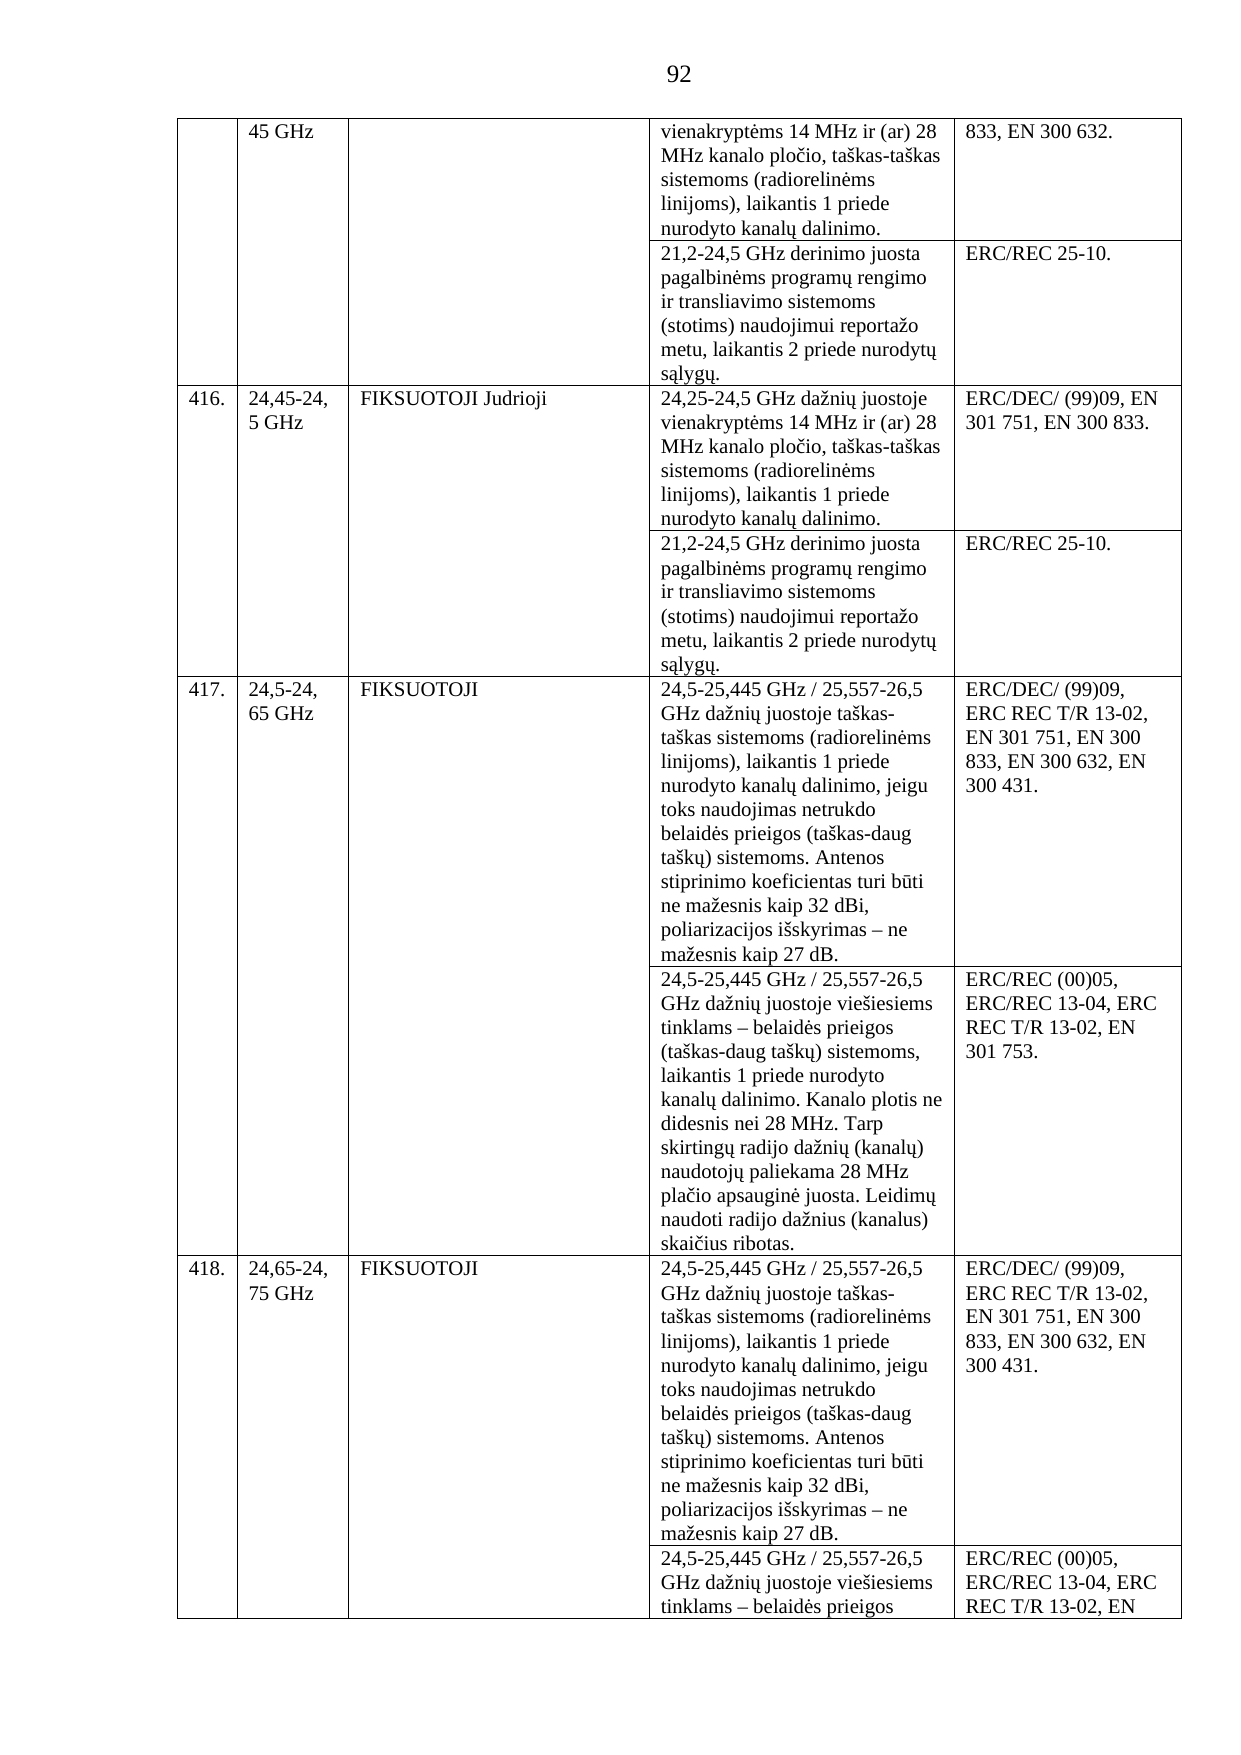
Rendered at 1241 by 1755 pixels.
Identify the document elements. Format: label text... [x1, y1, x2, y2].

table_cell [349, 119, 649, 385]
table_cell ERC/REC (00)05, ERC/REC 13-04, ERC REC T/R 13-02, EN 301 753. [955, 967, 1181, 1255]
table_cell [178, 119, 237, 385]
table_cell 24,5-25,445 GHz / 25,557-26,5 GHz dažnių juostoje taškas-taškas sistemoms (radiorelinėms linijoms), laikantis 1 priede nurodyto kanalų dalinimo, jeigu toks naudojimas netrukdo belaidės prieigos (taškas-daug taškų) sistemoms. Antenos stiprinimo koeficientas turi būti ne mažesnis kaip 32 dBi, poliarizacijos išskyrimas – ne mažesnis kaip 27 dB. [650, 677, 954, 966]
table_cell 24,25-24,5 GHz dažnių juostoje vienakryptėms 14 MHz ir (ar) 28 MHz kanalo pločio, taškas-taškas sistemoms (radiorelinėms linijoms), laikantis 1 priede nurodyto kanalų dalinimo. [650, 386, 954, 530]
table_cell ERC/DEC/ (99)09, ERC REC T/R 13-02, EN 301 751, EN 300 833, EN 300 632, EN 300 431. [955, 1256, 1181, 1545]
table_cell 24,5-24, 65 GHz [238, 677, 348, 1255]
table_cell 24,45-24, 5 GHz [238, 386, 348, 676]
table_cell 45 GHz [238, 119, 348, 385]
table_cell ERC/REC 25-10. [955, 531, 1181, 676]
table_cell 21,2-24,5 GHz derinimo juosta pagalbinėms programų rengimo ir transliavimo sistemoms (stotims) naudojimui reportažo metu, laikantis 2 priede nurodytų sąlygų. [650, 531, 954, 676]
table_cell FIKSUOTOJI [349, 677, 649, 1255]
table_cell 418. [178, 1256, 237, 1618]
table_cell ERC/REC (00)05, ERC/REC 13-04, ERC REC T/R 13-02, EN [955, 1546, 1181, 1618]
table_cell 21,2-24,5 GHz derinimo juosta pagalbinėms programų rengimo ir transliavimo sistemoms (stotims) naudojimui reportažo metu, laikantis 2 priede nurodytų sąlygų. [650, 241, 954, 385]
table_cell FIKSUOTOJI Judrioji [349, 386, 649, 676]
table_cell ERC/DEC/ (99)09, EN 301 751, EN 300 833. [955, 386, 1181, 530]
table_cell FIKSUOTOJI [349, 1256, 649, 1618]
table_cell ERC/DEC/ (99)09, ERC REC T/R 13-02, EN 301 751, EN 300 833, EN 300 632, EN 300 431. [955, 677, 1181, 966]
table_cell vienakryptėms 14 MHz ir (ar) 28 MHz kanalo pločio, taškas-taškas sistemoms (radiorelinėms linijoms), laikantis 1 priede nurodyto kanalų dalinimo. [650, 119, 954, 239]
table_cell 416. [178, 386, 237, 676]
table_cell 24,5-25,445 GHz / 25,557-26,5 GHz dažnių juostoje viešiesiems tinklams – belaidės prieigos (taškas-daug taškų) sistemoms, laikantis 1 priede nurodyto kanalų dalinimo. Kanalo plotis ne didesnis nei 28 MHz. Tarp skirtingų radijo dažnių (kanalų) naudotojų paliekama 28 MHz plačio apsauginė juosta. Leidimų naudoti radijo dažnius (kanalus) skaičius ribotas. [650, 967, 954, 1255]
table_cell 24,5-25,445 GHz / 25,557-26,5 GHz dažnių juostoje viešiesiems tinklams – belaidės prieigos [650, 1546, 954, 1618]
table_cell 24,5-25,445 GHz / 25,557-26,5 GHz dažnių juostoje taškas-taškas sistemoms (radiorelinėms linijoms), laikantis 1 priede nurodyto kanalų dalinimo, jeigu toks naudojimas netrukdo belaidės prieigos (taškas-daug taškų) sistemoms. Antenos stiprinimo koeficientas turi būti ne mažesnis kaip 32 dBi, poliarizacijos išskyrimas – ne mažesnis kaip 27 dB. [650, 1256, 954, 1545]
table_cell 417. [178, 677, 237, 1255]
table_cell 833, EN 300 632. [955, 119, 1181, 239]
table_cell ERC/REC 25-10. [955, 241, 1181, 385]
table_cell 24,65-24, 75 GHz [238, 1256, 348, 1618]
